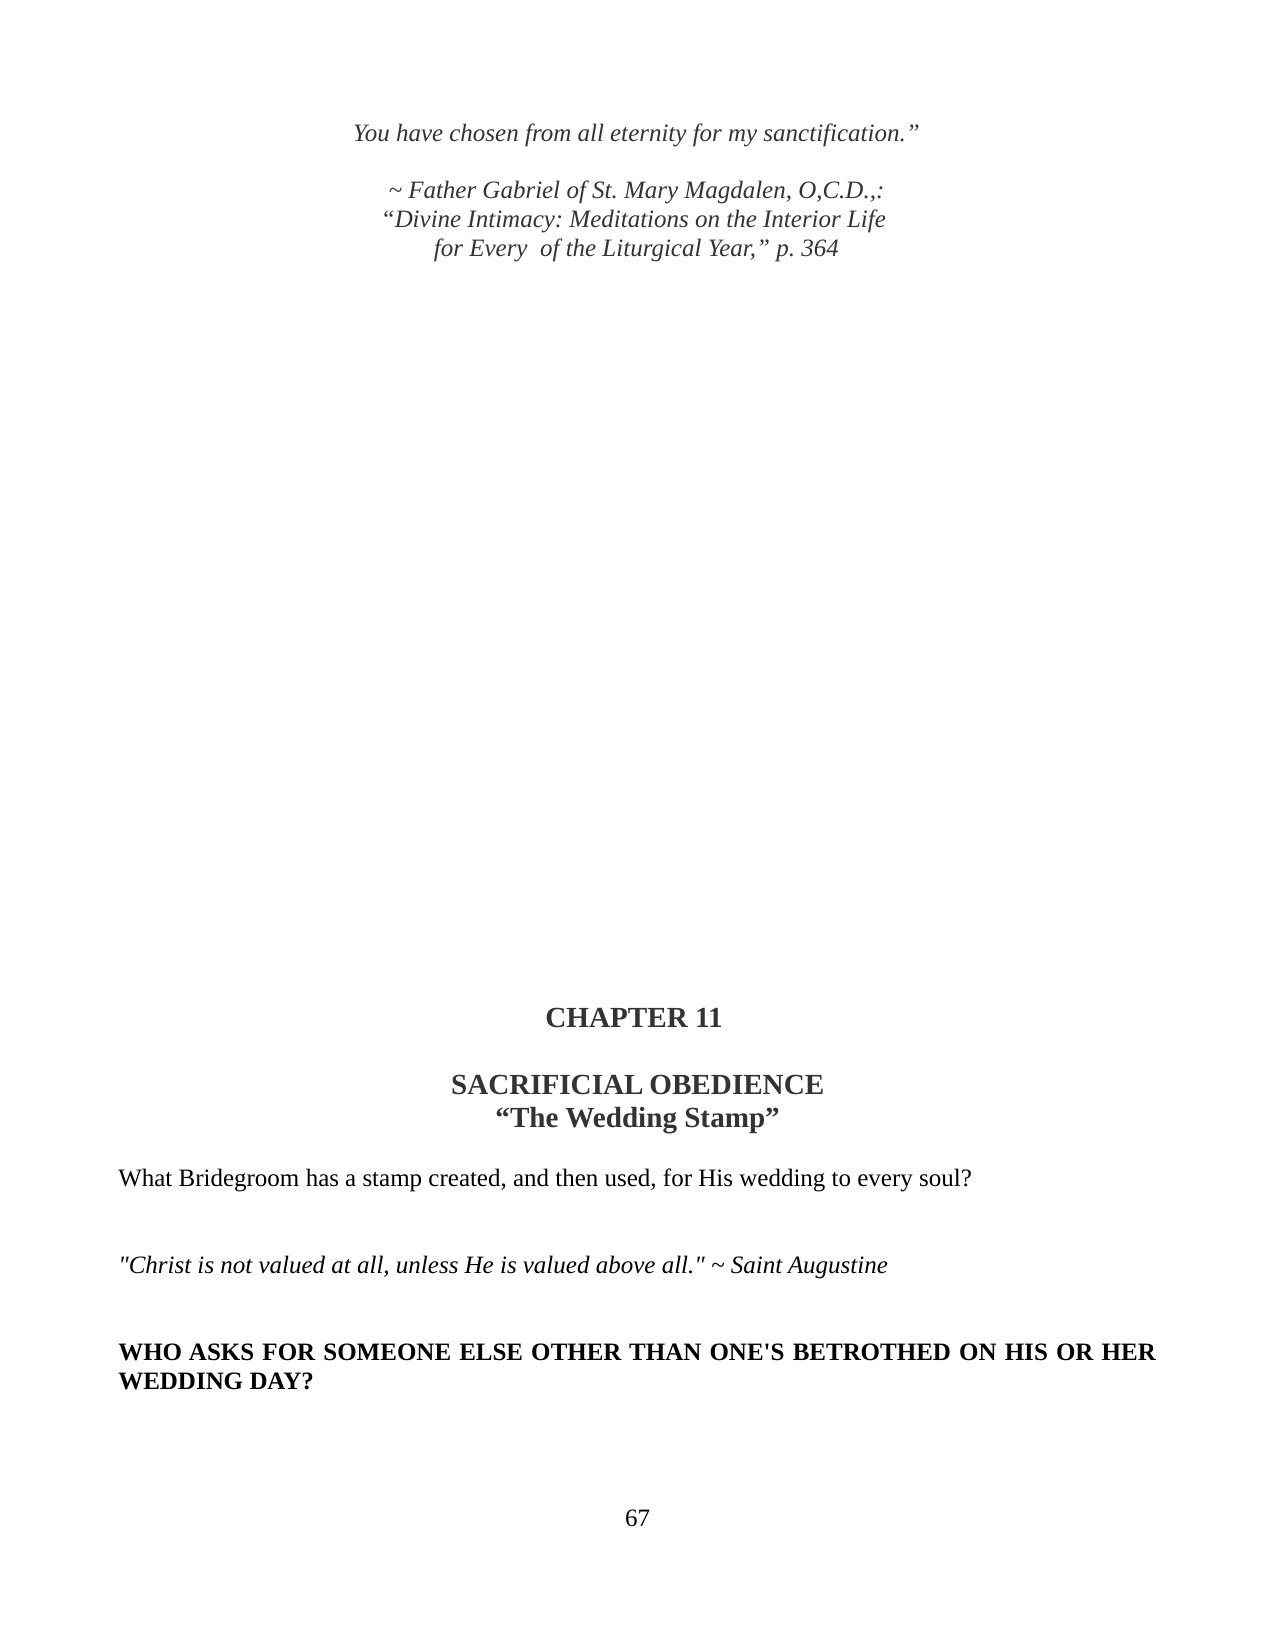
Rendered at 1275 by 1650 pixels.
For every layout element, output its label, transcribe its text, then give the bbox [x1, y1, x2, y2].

text What Bridegroom has a stamp created, and then used, for His wedding to every soul? [118, 1163, 1157, 1192]
text WHO ASKS FOR SOMEONE ELSE OTHER THAN ONE'S BETROTHED ON HIS OR HER WEDDING DAY? [118, 1337, 1157, 1395]
text You have chosen from all eternity for my sanctification.” [118, 118, 1157, 147]
text SACRIFICIAL OBEDIENCE [118, 1067, 1157, 1100]
text ~ Father Gabriel of St. Mary Magdalen, O,C.D.,: [118, 176, 1157, 204]
text CHAPTER 11 [118, 1000, 1157, 1033]
text "Christ is not valued at all, unless He is valued above all." ~ Saint Augustine [118, 1250, 1157, 1279]
text for Every of the Liturgical Year,” p. 364 [118, 233, 1157, 262]
text “Divine Intimacy: Meditations on the Interior Life [118, 204, 1157, 233]
text “The Wedding Stamp” [118, 1100, 1157, 1134]
